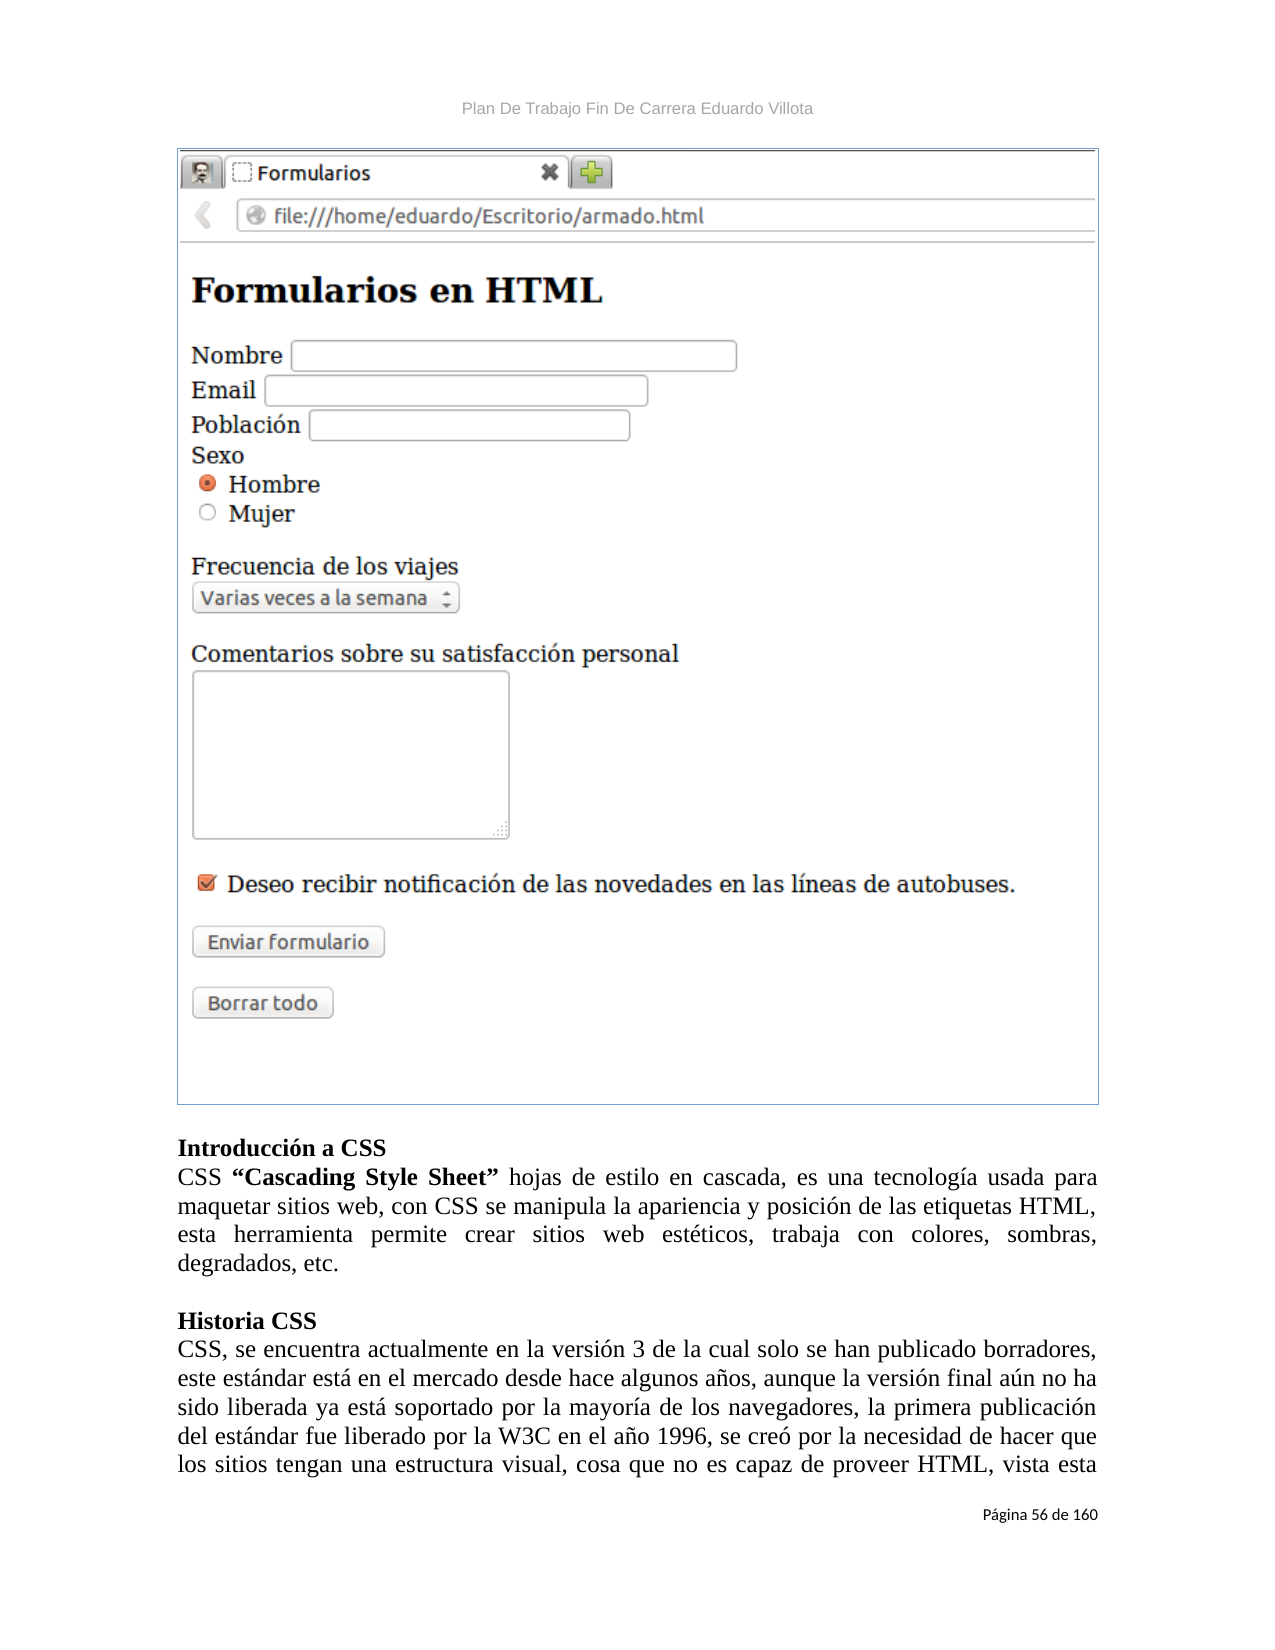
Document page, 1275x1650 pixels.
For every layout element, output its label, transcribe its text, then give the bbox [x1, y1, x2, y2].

picture [180, 150, 1095, 1102]
text CSS “Cascading Style Sheet” hojas de estilo en cascada, es una tecnología usada para maquetar sitios web, con CSS se manipula la apariencia y posición de las etiquetas HTML, esta herramienta permite crear sitios web estéticos, trabaja con colores, sombras, degradados, etc. [177, 1162, 1098, 1277]
text CSS, se encuentra actualmente en la versión 3 de la cual solo se han publicado borradores, este estándar está en el mercado desde hace algunos años, aunque la versión final aún no ha sido liberada ya está soportado por la mayoría de los navegadores, la primera publicación del estándar fue liberado por la W3C en el año 1996, se creó por la necesidad de hacer que los sitios tengan una estructura visual, cosa que no es capaz de proveer HTML, vista esta [177, 1334, 1098, 1478]
text Introducción a CSS [177, 1133, 1098, 1162]
text Historia CSS [177, 1306, 1098, 1334]
